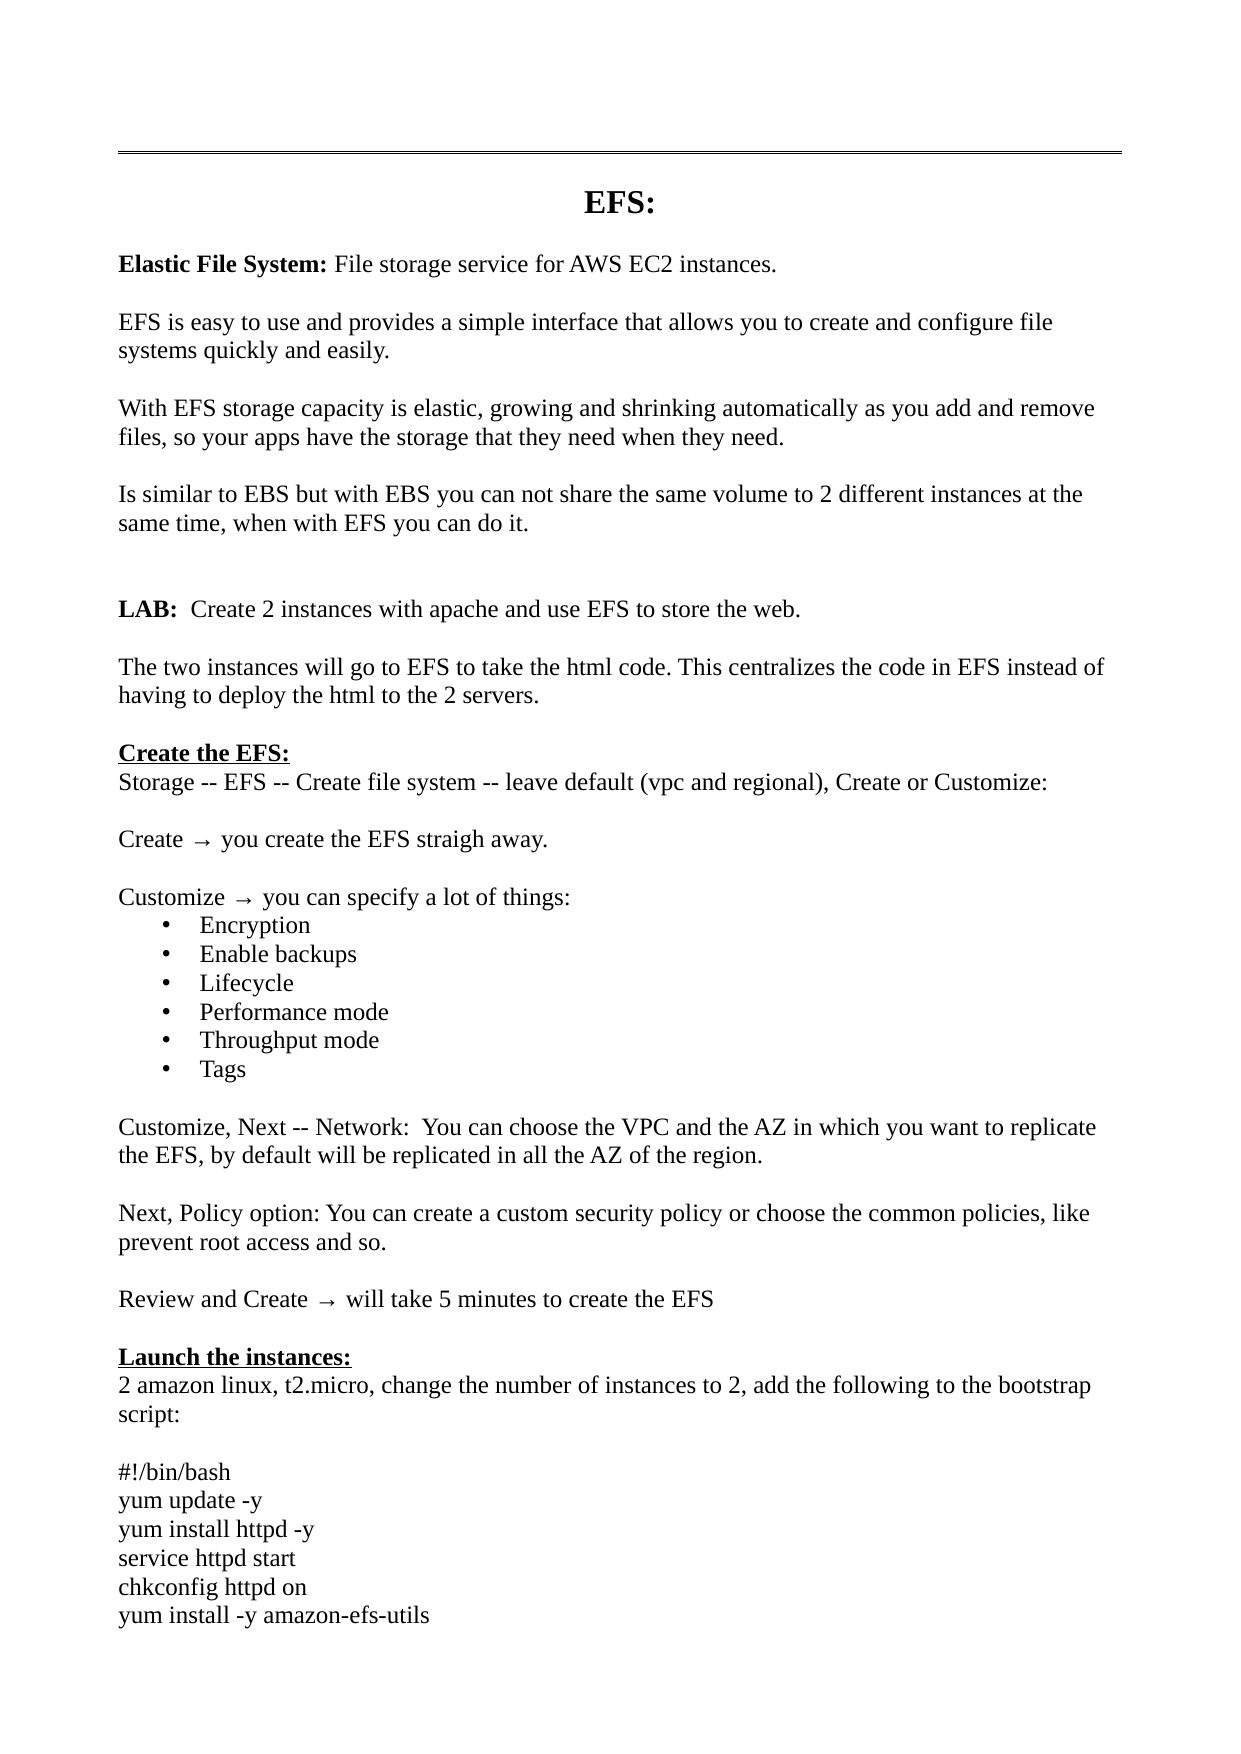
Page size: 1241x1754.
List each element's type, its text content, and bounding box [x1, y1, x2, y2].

text yum install -y amazon-efs-utils [118, 1601, 1122, 1629]
text The two instances will go to EFS to take the html code. This centralizes the code in EFS instead of having to deploy the html to the 2 servers. [118, 652, 1122, 709]
text yum update -y [118, 1486, 1122, 1514]
text #!/bin/bash [118, 1457, 1122, 1486]
text Create → you create the EFS straigh away. [118, 824, 1122, 853]
text Is similar to EBS but with EBS you can not share the same volume to 2 different instances at the same time, when with EFS you can do it. [118, 479, 1122, 537]
list Enable backups [162, 939, 1122, 968]
text LAB: Create 2 instances with apache and use EFS to store the web. [118, 594, 1122, 623]
text With EFS storage capacity is elastic, growing and shrinking automatically as you add and remove files, so your apps have the storage that they need when they need. [118, 393, 1122, 451]
list Performance mode [162, 997, 1122, 1026]
list Throughput mode [162, 1026, 1122, 1054]
text EFS is easy to use and provides a simple interface that allows you to create and configure file systems quickly and easily. [118, 307, 1122, 364]
text yum install httpd -y [118, 1514, 1122, 1543]
text Create the EFS: [118, 738, 1122, 767]
list Tags [162, 1054, 1122, 1083]
list Encryption [162, 911, 1122, 939]
text 2 amazon linux, t2.micro, change the number of instances to 2, add the following to the bootstrap script: [118, 1371, 1122, 1428]
list Lifecycle [162, 968, 1122, 997]
text Customize, Next -- Network: You can choose the VPC and the AZ in which you want to replicate the EFS, by default will be replicated in all the AZ of the region. [118, 1112, 1122, 1169]
text Review and Create → will take 5 minutes to create the EFS [118, 1284, 1122, 1313]
text chkconfig httpd on [118, 1572, 1122, 1601]
text Elastic File System: File storage service for AWS EC2 instances. [118, 249, 1122, 278]
text EFS: [118, 182, 1122, 221]
text Customize → you can specify a lot of things: [118, 882, 1122, 911]
text Launch the instances: [118, 1342, 1122, 1371]
text service httpd start [118, 1543, 1122, 1572]
text Storage -- EFS -- Create file system -- leave default (vpc and regional), Create or Customize: [118, 767, 1122, 796]
text Next, Policy option: You can create a custom security policy or choose the common policies, like prevent root access and so. [118, 1198, 1122, 1256]
